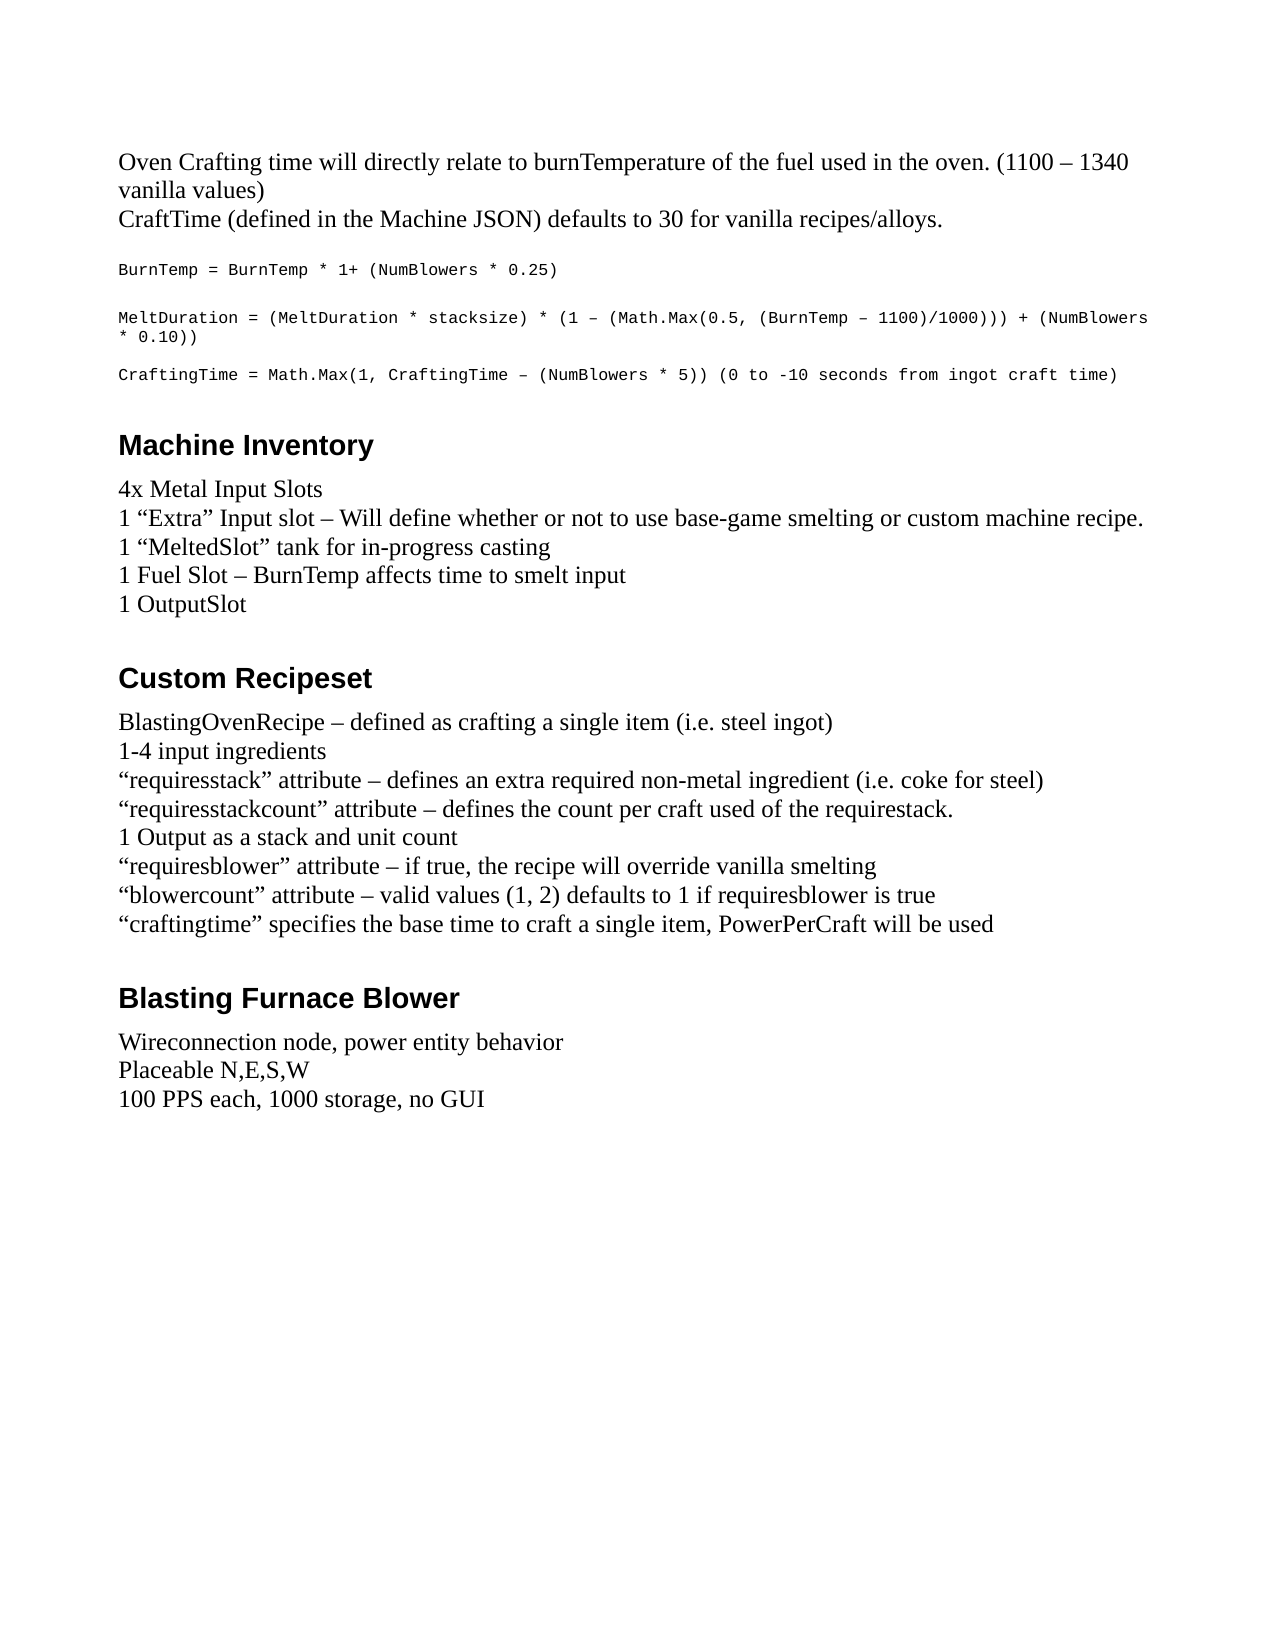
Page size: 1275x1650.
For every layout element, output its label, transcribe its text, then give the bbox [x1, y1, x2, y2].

text “requiresblower” attribute – if true, the recipe will override vanilla smelting [118, 851, 1157, 880]
text BlastingOvenRecipe – defined as crafting a single item (i.e. steel ingot) [118, 707, 1157, 736]
text 1 “MeltedSlot” tank for in-progress casting [118, 532, 1157, 561]
text CraftingTime = Math.Max(1, CraftingTime – (NumBlowers * 5)) (0 to -10 seconds from ingot craft time) [118, 366, 1157, 385]
text CraftTime (defined in the Machine JSON) defaults to 30 for vanilla recipes/alloys. [118, 204, 1157, 233]
text MeltDuration = (MeltDuration * stacksize) * (1 – (Math.Max(0.5, (BurnTemp – 1100)/1000))) + (NumBlowers * 0.10)) [118, 309, 1157, 347]
text BurnTemp = BurnTemp * 1+ (NumBlowers * 0.25) [118, 262, 1157, 281]
text 1 “Extra” Input slot – Will define whether or not to use base-game smelting or custom machine recipe. [118, 503, 1157, 532]
text 1 Fuel Slot – BurnTemp affects time to smelt input [118, 561, 1157, 589]
text Placeable N,E,S,W [118, 1056, 1157, 1084]
text “requiresstack” attribute – defines an extra required non-metal ingredient (i.e. coke for steel) [118, 765, 1157, 794]
subtitle Custom Recipeset [118, 661, 1157, 695]
subtitle Machine Inventory [118, 428, 1157, 462]
text 1 Output as a stack and unit count [118, 822, 1157, 851]
text “requiresstackcount” attribute – defines the count per craft used of the requirestack. [118, 794, 1157, 822]
text 4x Metal Input Slots [118, 474, 1157, 503]
text Oven Crafting time will directly relate to burnTemperature of the fuel used in the oven. (1100 – 1340 vanilla values) [118, 147, 1157, 204]
text 100 PPS each, 1000 storage, no GUI [118, 1084, 1157, 1142]
text “blowercount” attribute – valid values (1, 2) defaults to 1 if requiresblower is true [118, 880, 1157, 909]
text “craftingtime” specifies the base time to craft a single item, PowerPerCraft will be used [118, 909, 1157, 937]
text 1 OutputSlot [118, 589, 1157, 618]
subtitle Blasting Furnace Blower [118, 981, 1157, 1014]
text 1-4 input ingredients [118, 736, 1157, 765]
text Wireconnection node, power entity behavior [118, 1027, 1157, 1056]
